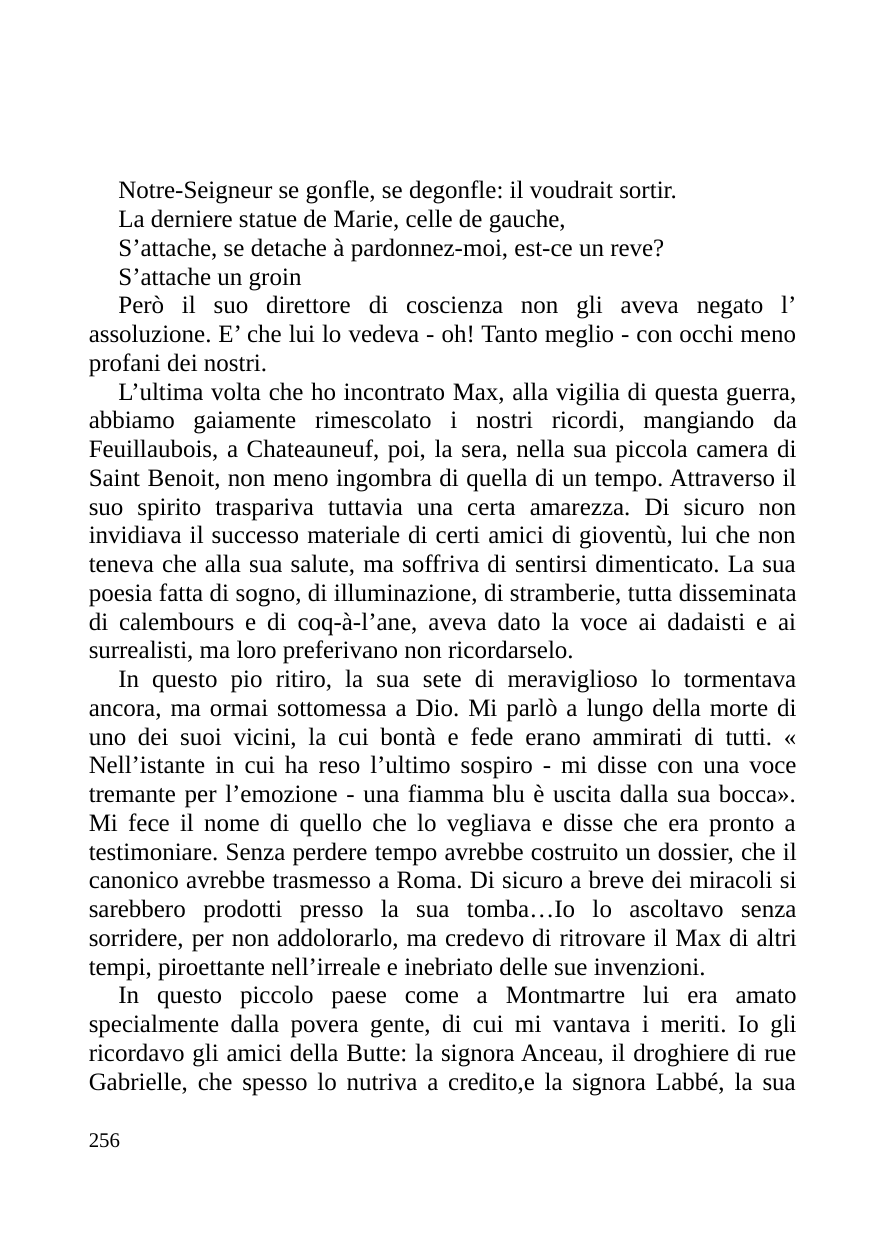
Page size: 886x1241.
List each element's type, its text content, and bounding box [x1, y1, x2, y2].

text In questo pio ritiro, la sua sete di meraviglioso lo tormentava ancora, ma ormai sottomessa a Dio. Mi parlò a lungo della morte di uno dei suoi vicini, la cui bontà e fede erano ammirati di tutti. « Nell’istante in cui ha reso l’ultimo sospiro - mi disse con una voce tremante per l’emozione - una fiamma blu è uscita dalla sua bocca». Mi fece il nome di quello che lo vegliava e disse che era pronto a testimoniare. Senza perdere tempo avrebbe costruito un dossier, che il canonico avrebbe trasmesso a Roma. Di sicuro a breve dei miracoli si sarebbero prodotti presso la sua tomba…Io lo ascoltavo senza sorridere, per non addolorarlo, ma credevo di ritrovare il Max di altri tempi, piroettante nell’irreale e inebriato delle sue invenzioni. [88, 664, 797, 981]
text L’ultima volta che ho incontrato Max, alla vigilia di questa guerra, abbiamo gaiamente rimescolato i nostri ricordi, mangiando da Feuillaubois, a Chateauneuf, poi, la sera, nella sua piccola camera di Saint Benoit, non meno ingombra di quella di un tempo. Attraverso il suo spirito traspariva tuttavia una certa amarezza. Di sicuro non invidiava il successo materiale di certi amici di gioventù, lui che non teneva che alla sua salute, ma soffriva di sentirsi dimenticato. La sua poesia fatta di sogno, di illuminazione, di stramberie, tutta disseminata di calembours e di coq-à-l’ane, aveva dato la voce ai dadaisti e ai surrealisti, ma loro preferivano non ricordarselo. [88, 377, 797, 664]
text S’attache, se detache à pardonnez-moi, est-ce un reve? [88, 233, 797, 262]
text S’attache un groin [88, 262, 797, 291]
text In questo piccolo paese come a Montmartre lui era amato specialmente dalla povera gente, di cui mi vantava i meriti. Io gli ricordavo gli amici della Butte: la signora Anceau, il droghiere di rue Gabrielle, che spesso lo nutriva a credito,e la signora Labbé, la sua [88, 981, 797, 1096]
text La derniere statue de Marie, celle de gauche, [88, 204, 797, 233]
text Però il suo direttore di coscienza non gli aveva negato l’ assoluzione. E’ che lui lo vedeva - oh! Tanto meglio - con occhi meno profani dei nostri. [88, 291, 797, 377]
text Notre-Seigneur se gonfle, se degonfle: il voudrait sortir. [88, 176, 797, 204]
